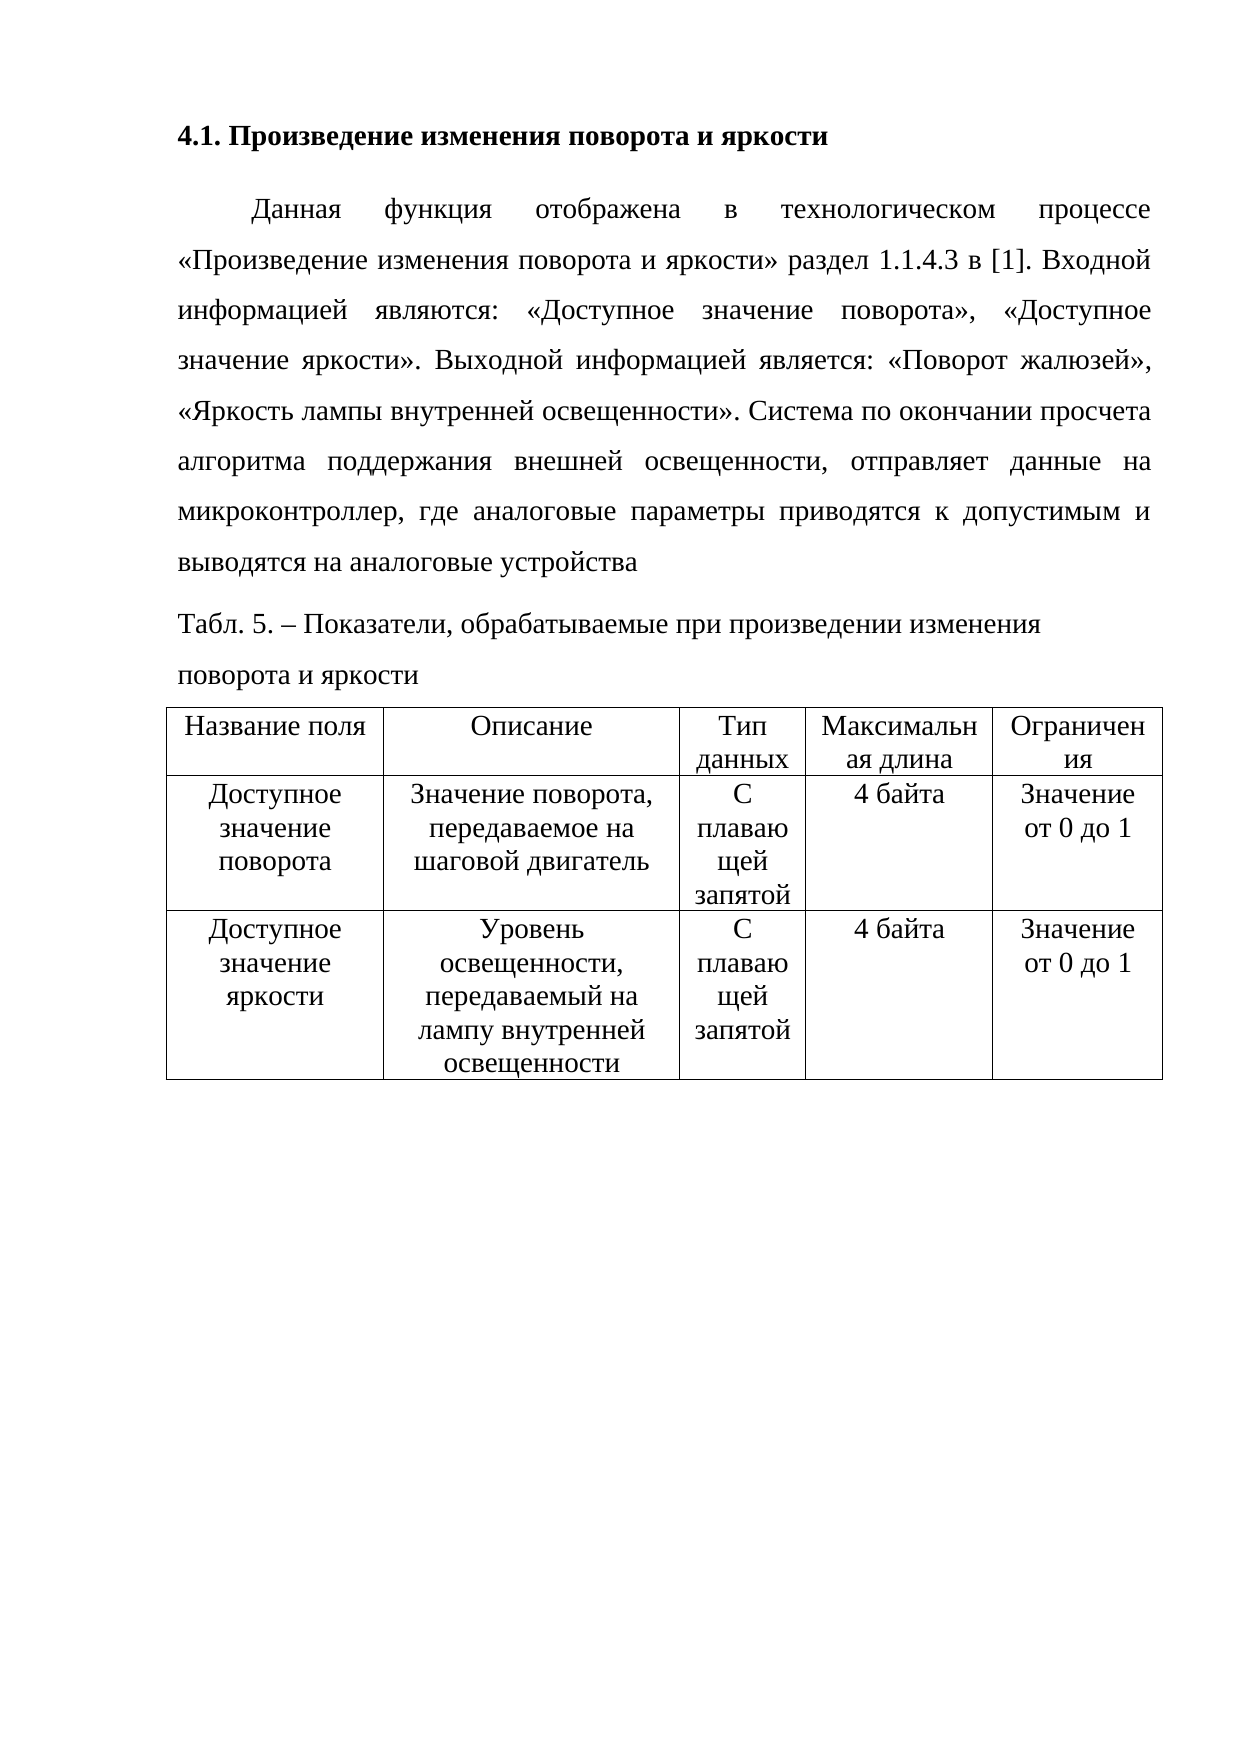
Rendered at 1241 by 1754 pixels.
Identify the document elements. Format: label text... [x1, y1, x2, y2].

table_header Максимальная длина [806, 708, 992, 775]
text Данная функция отображена в технологическом процессе «Произведение изменения поворота и яркости» раздел 1.1.4.3 в [1]. Входной информацией являются: «Доступное значение поворота», «Доступное значение яркости». Выходной информацией является: «Поворот жалюзей», «Яркость лампы внутренней освещенности». Система по окончании просчета алгоритма поддержания внешней освещенности, отправляет данные на микроконтроллер, где аналоговые параметры приводятся к допустимым и выводятся на аналоговые устройства [177, 191, 1152, 577]
table_header Ограничения [993, 708, 1162, 775]
table_header Тип данных [680, 708, 805, 775]
table_cell Доступное значение поворота [167, 776, 383, 910]
table_header Название поля [167, 708, 383, 775]
table_cell С плавающей запятой [680, 911, 805, 1079]
table_cell С плавающей запятой [680, 776, 805, 910]
table_cell Уровень освещенности, передаваемый на лампу внутренней освещенности [384, 911, 679, 1079]
table_cell Значение поворота, передаваемое на шаговой двигатель [384, 776, 679, 910]
text Табл. 5. – Показатели, обрабатываемые при произведении изменения поворота и яркости [177, 606, 1152, 690]
table_cell Значение от 0 до 1 [993, 776, 1162, 910]
table_cell Доступное значение яркости [167, 911, 383, 1079]
table_cell 4 байта [806, 911, 992, 1079]
table_cell Значение от 0 до 1 [993, 911, 1162, 1079]
table_cell 4 байта [806, 776, 992, 910]
subtitle 4.1. Произведение изменения поворота и яркости [177, 118, 1152, 152]
table_header Описание [384, 708, 679, 775]
